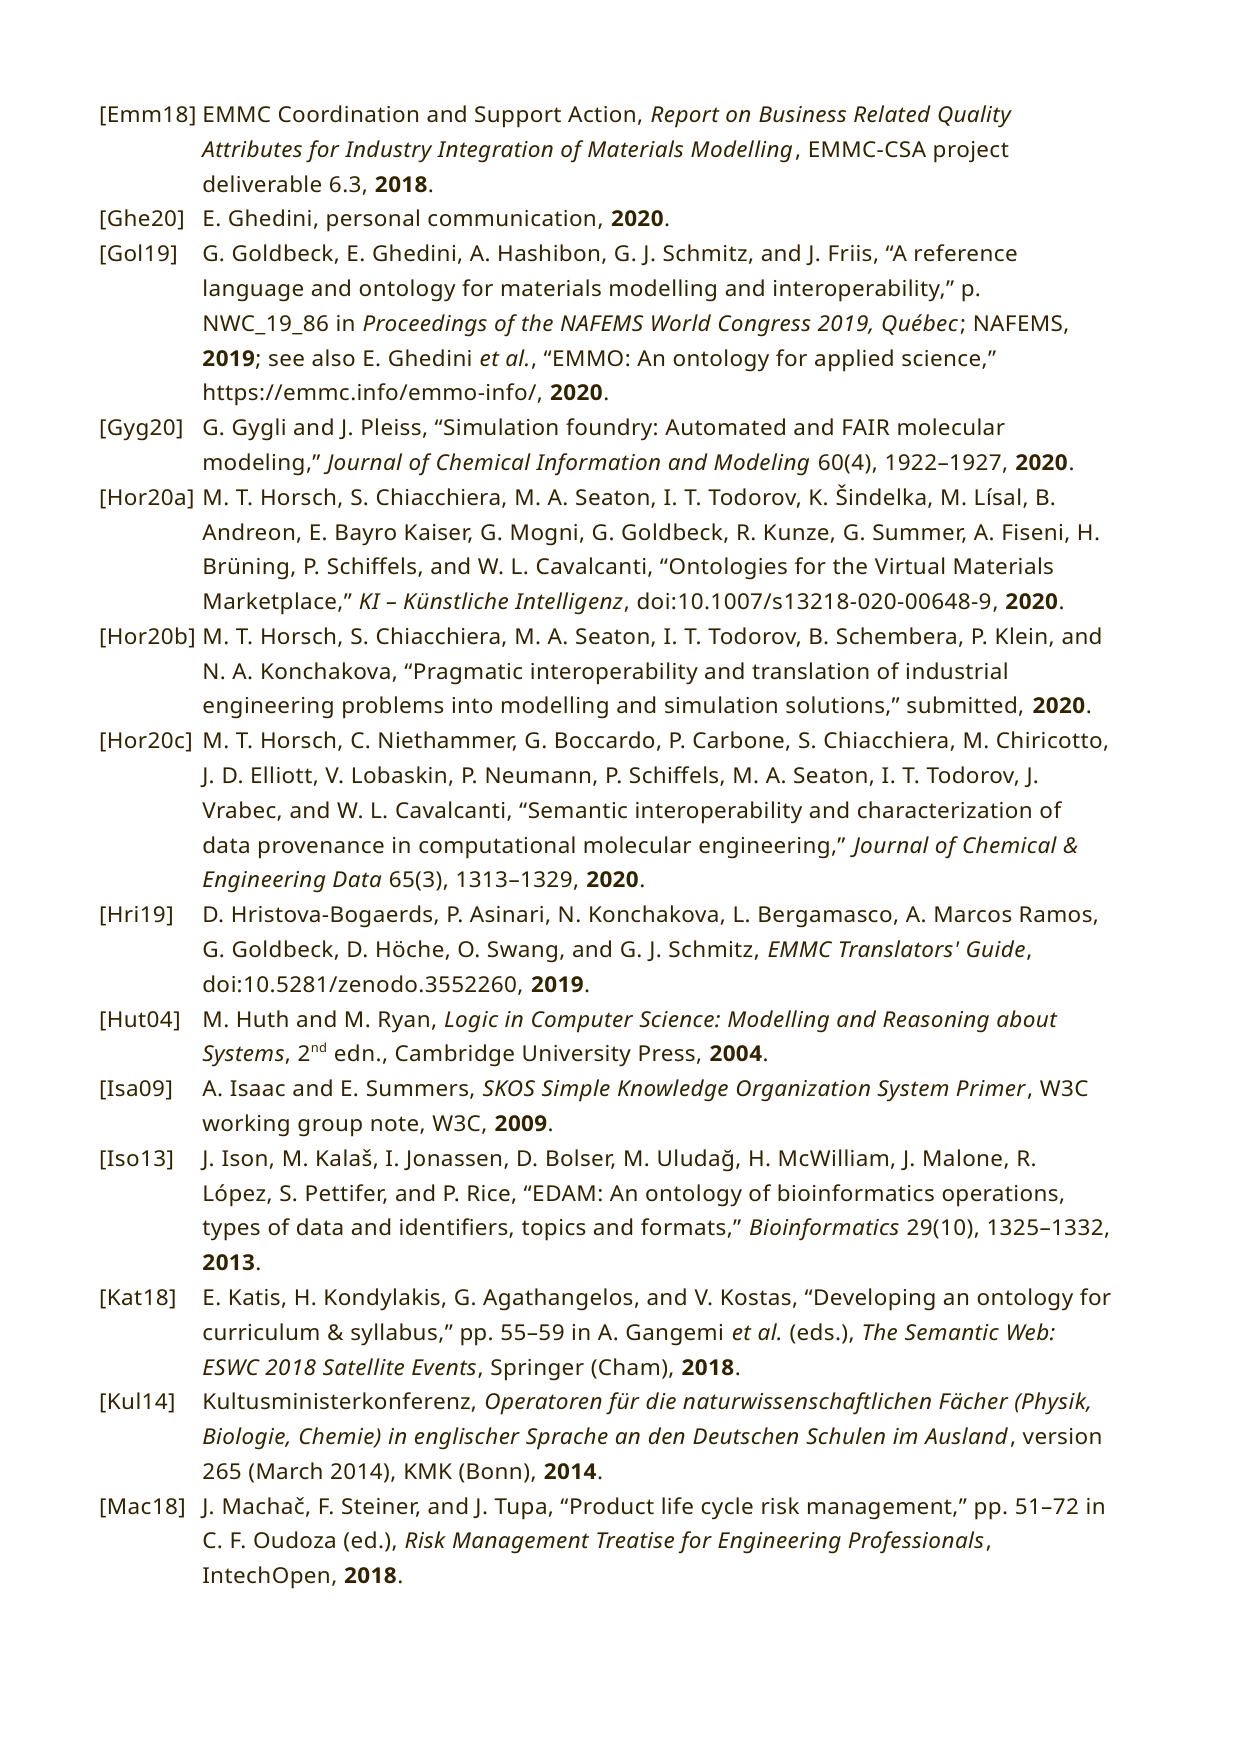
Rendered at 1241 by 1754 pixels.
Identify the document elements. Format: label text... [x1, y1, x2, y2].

text [Gyg20] G. Gygli and J. Pleiss, “Simulation foundry: Automated and FAIR molecular modeling,” Journal of Chemical Information and Modeling 60(4), 1922–1927, 2020. [99, 412, 1114, 477]
text [Isa09] A. Isaac and E. Summers, SKOS Simple Knowledge Organization System Primer, W3C working group note, W3C, 2009. [99, 1073, 1114, 1138]
text [Mac18] J. Machač, F. Steiner, and J. Tupa, “Product life cycle risk management,” pp. 51–72 in C. F. Oudoza (ed.), Risk Management Treatise for Engineering Professionals, IntechOpen, 2018. [99, 1491, 1114, 1590]
text [Emm18] EMMC Coordination and Support Action, Report on Business Related Quality Attributes for Industry Integration of Materials Modelling, EMMC-CSA project deliverable 6.3, 2018. [99, 99, 1114, 198]
text [Hor20a] M. T. Horsch, S. Chiacchiera, M. A. Seaton, I. T. Todorov, K. Šindelka, M. Lísal, B. Andreon, E. Bayro Kaiser, G. Mogni, G. Goldbeck, R. Kunze, G. Summer, A. Fiseni, H. Brüning, P. Schiffels, and W. L. Cavalcanti, “Ontologies for the Virtual Materials Marketplace,” KI – Künstliche Intelligenz, doi:10.1007/s13218-020-00648-9, 2020. [99, 482, 1114, 616]
text [Ghe20] E. Ghedini, personal communication, 2020. [99, 203, 1114, 233]
text [Hor20b] M. T. Horsch, S. Chiacchiera, M. A. Seaton, I. T. Todorov, B. Schembera, P. Klein, and N. A. Konchakova, “Pragmatic interoperability and translation of industrial engineering problems into modelling and simulation solutions,” submitted, 2020. [99, 621, 1114, 720]
text [Gol19] G. Goldbeck, E. Ghedini, A. Hashibon, G. J. Schmitz, and J. Friis, “A reference language and ontology for materials modelling and interoperability,” p. NWC_19_86 in Proceedings of the NAFEMS World Congress 2019, Québec; NAFEMS, 2019; see also E. Ghedini et al., “EMMO: An ontology for applied science,” https://emmc.info/emmo-info/, 2020. [99, 238, 1114, 407]
text [Kat18] E. Katis, H. Kondylakis, G. Agathangelos, and V. Kostas, “Developing an ontology for curriculum & syllabus,” pp. 55–59 in A. Gangemi et al. (eds.), The Semantic Web: ESWC 2018 Satellite Events, Springer (Cham), 2018. [99, 1282, 1114, 1381]
text [Iso13] J. Ison, M. Kalaš, I. Jonassen, D. Bolser, M. Uludağ, H. McWilliam, J. Malone, R. López, S. Pettifer, and P. Rice, “EDAM: An ontology of bioinformatics operations, types of data and identifiers, topics and formats,” Bioinformatics 29(10), 1325–1332, 2013. [99, 1143, 1114, 1277]
text [Hri19] D. Hristova-Bogaerds, P. Asinari, N. Konchakova, L. Bergamasco, A. Marcos Ramos, G. Goldbeck, D. Höche, O. Swang, and G. J. Schmitz, EMMC Translators' Guide, doi:10.5281/zenodo.3552260, 2019. [99, 899, 1114, 998]
text [Kul14] Kultusministerkonferenz, Operatoren für die naturwissenschaftlichen Fächer (Physik, Biologie, Chemie) in englischer Sprache an den Deutschen Schulen im Ausland, version 265 (March 2014), KMK (Bonn), 2014. [99, 1386, 1114, 1486]
text [Hor20c] M. T. Horsch, C. Niethammer, G. Boccardo, P. Carbone, S. Chiacchiera, M. Chiricotto, J. D. Elliott, V. Lobaskin, P. Neumann, P. Schiffels, M. A. Seaton, I. T. Todorov, J. Vrabec, and W. L. Cavalcanti, “Semantic interoperability and characterization of data provenance in computational molecular engineering,” Journal of Chemical & Engineering Data 65(3), 1313–1329, 2020. [99, 725, 1114, 894]
text [Hut04] M. Huth and M. Ryan, Logic in Computer Science: Modelling and Reasoning about Systems, 2nd edn., Cambridge University Press, 2004. [99, 1003, 1114, 1068]
